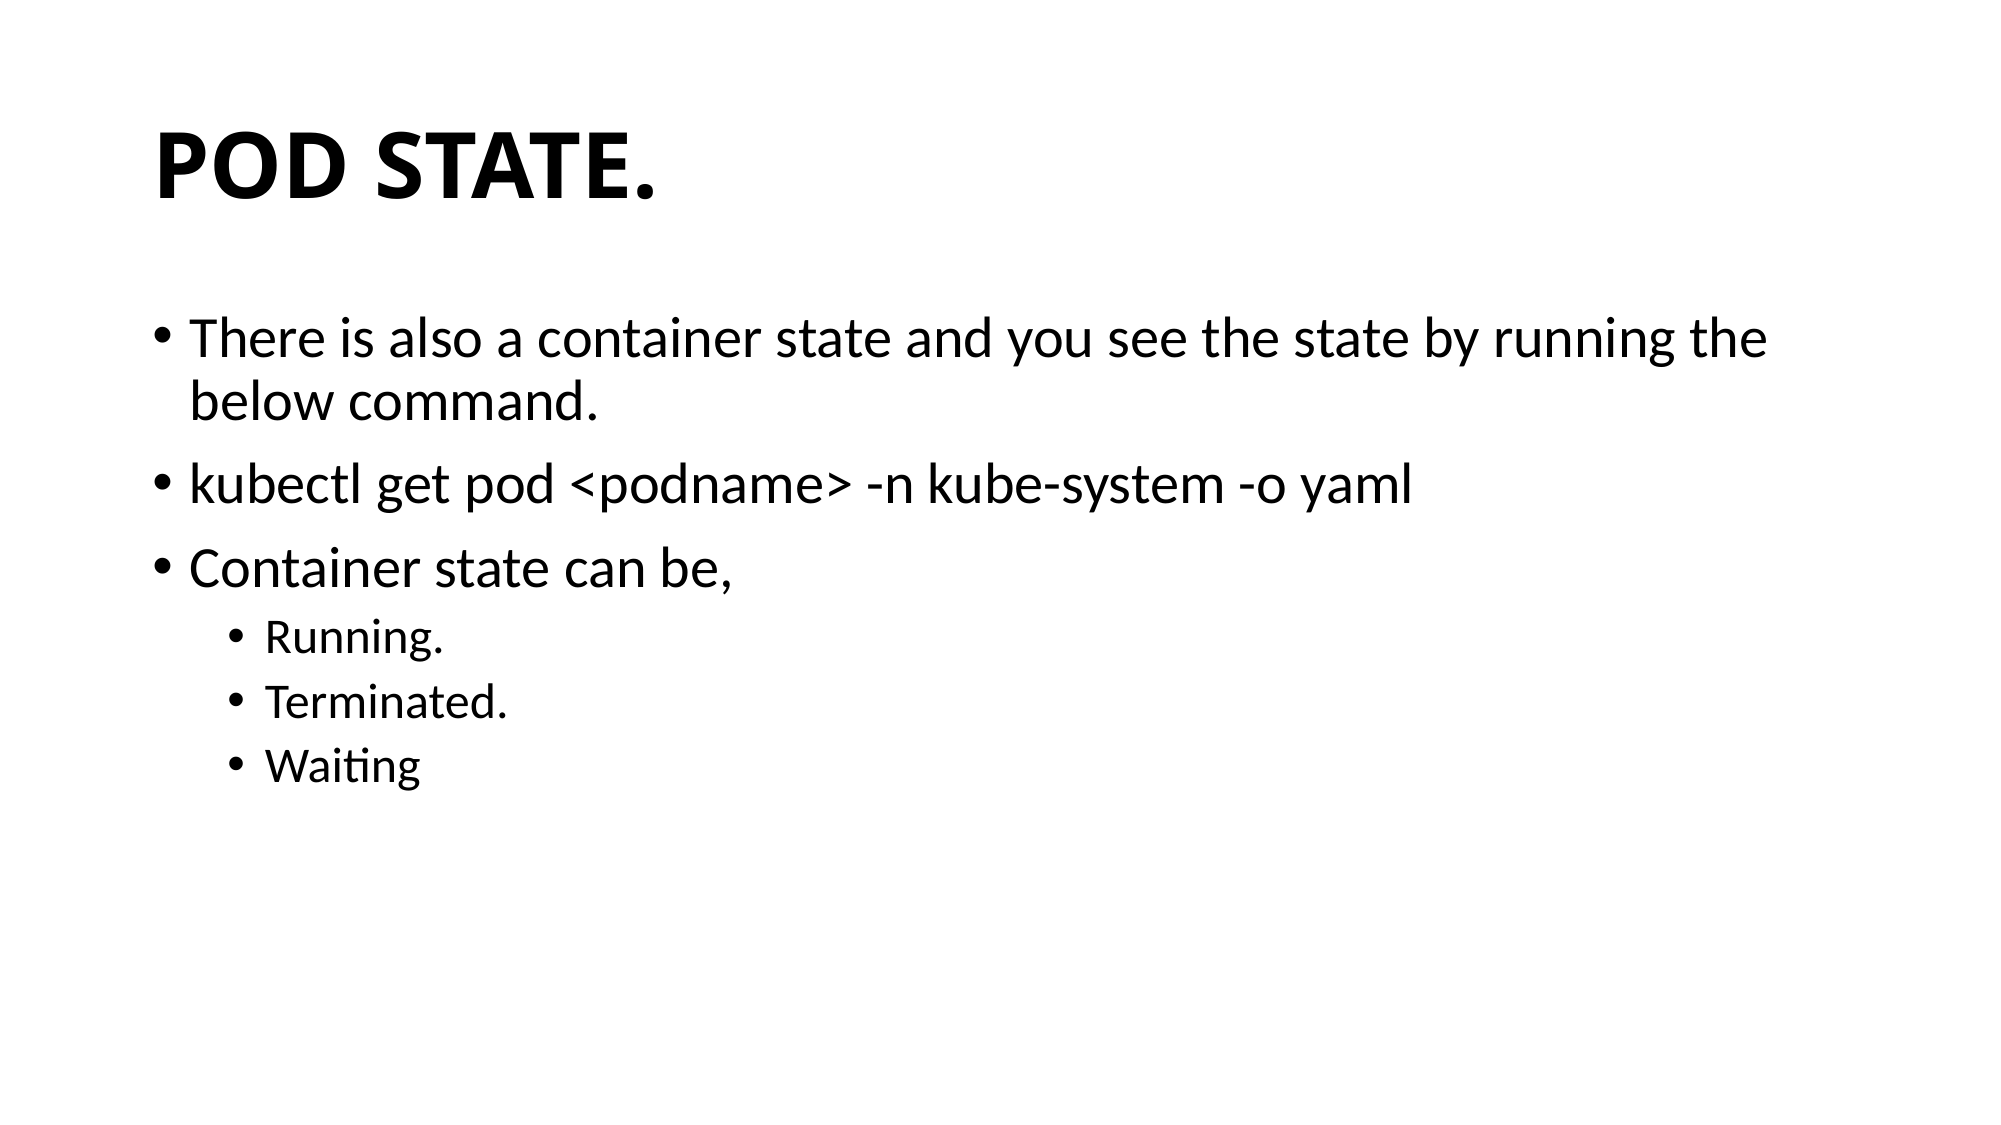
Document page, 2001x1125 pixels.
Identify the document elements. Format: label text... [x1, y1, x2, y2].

title POD STATE. [137, 59, 1863, 278]
list There is also a container state and you see the state by running the below command. kubectl get pod <podname> -n kube-system -o yaml Container state can be, Running. Terminated. Waiting [137, 299, 1863, 1014]
